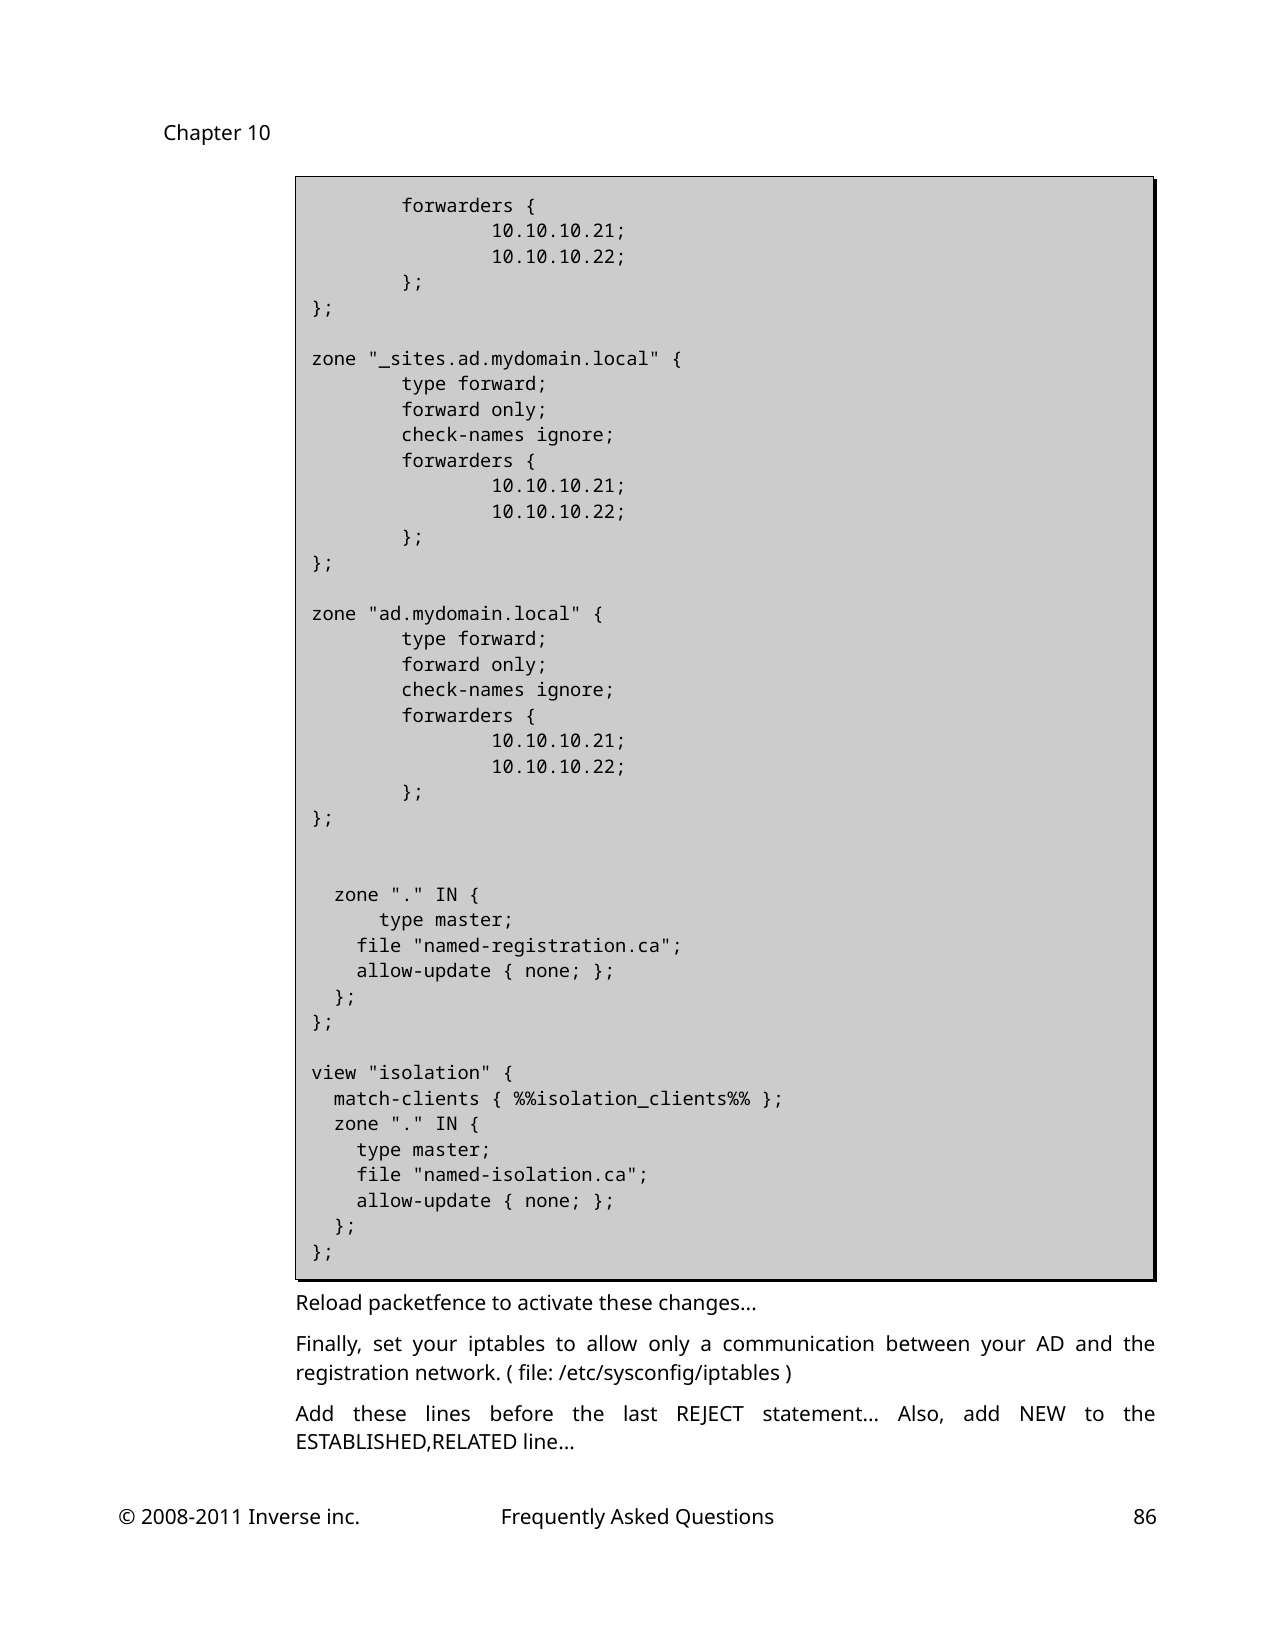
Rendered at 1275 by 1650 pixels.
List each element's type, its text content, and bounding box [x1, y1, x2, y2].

text Reload packetfence to activate these changes... [295, 1288, 1157, 1317]
text Add these lines before the last REJECT statement... Also, add NEW to the ESTABLISHED,RELATED line... [295, 1399, 1157, 1456]
text forwarders { 10.10.10.21; 10.10.10.22; }; }; zone "_sites.ad.mydomain.local" { type forward; forward only; check-names ignore; forwarders { 10.10.10.21; 10.10.10.22; }; }; zone "ad.mydomain.local" { type forward; forward only; check-names ignore; forwarders { 10.10.10.21; 10.10.10.22; }; }; zone "." IN { type master; file "named-registration.ca"; allow-update { none; }; }; }; view "isolation" { match-clients { %%isolation_clients%% }; zone "." IN { type master; file "named-isolation.ca"; allow-update { none; }; }; }; [296, 177, 1153, 1279]
text Finally, set your iptables to allow only a communication between your AD and the registration network. ( file: /etc/sysconfig/iptables ) [295, 1329, 1157, 1386]
